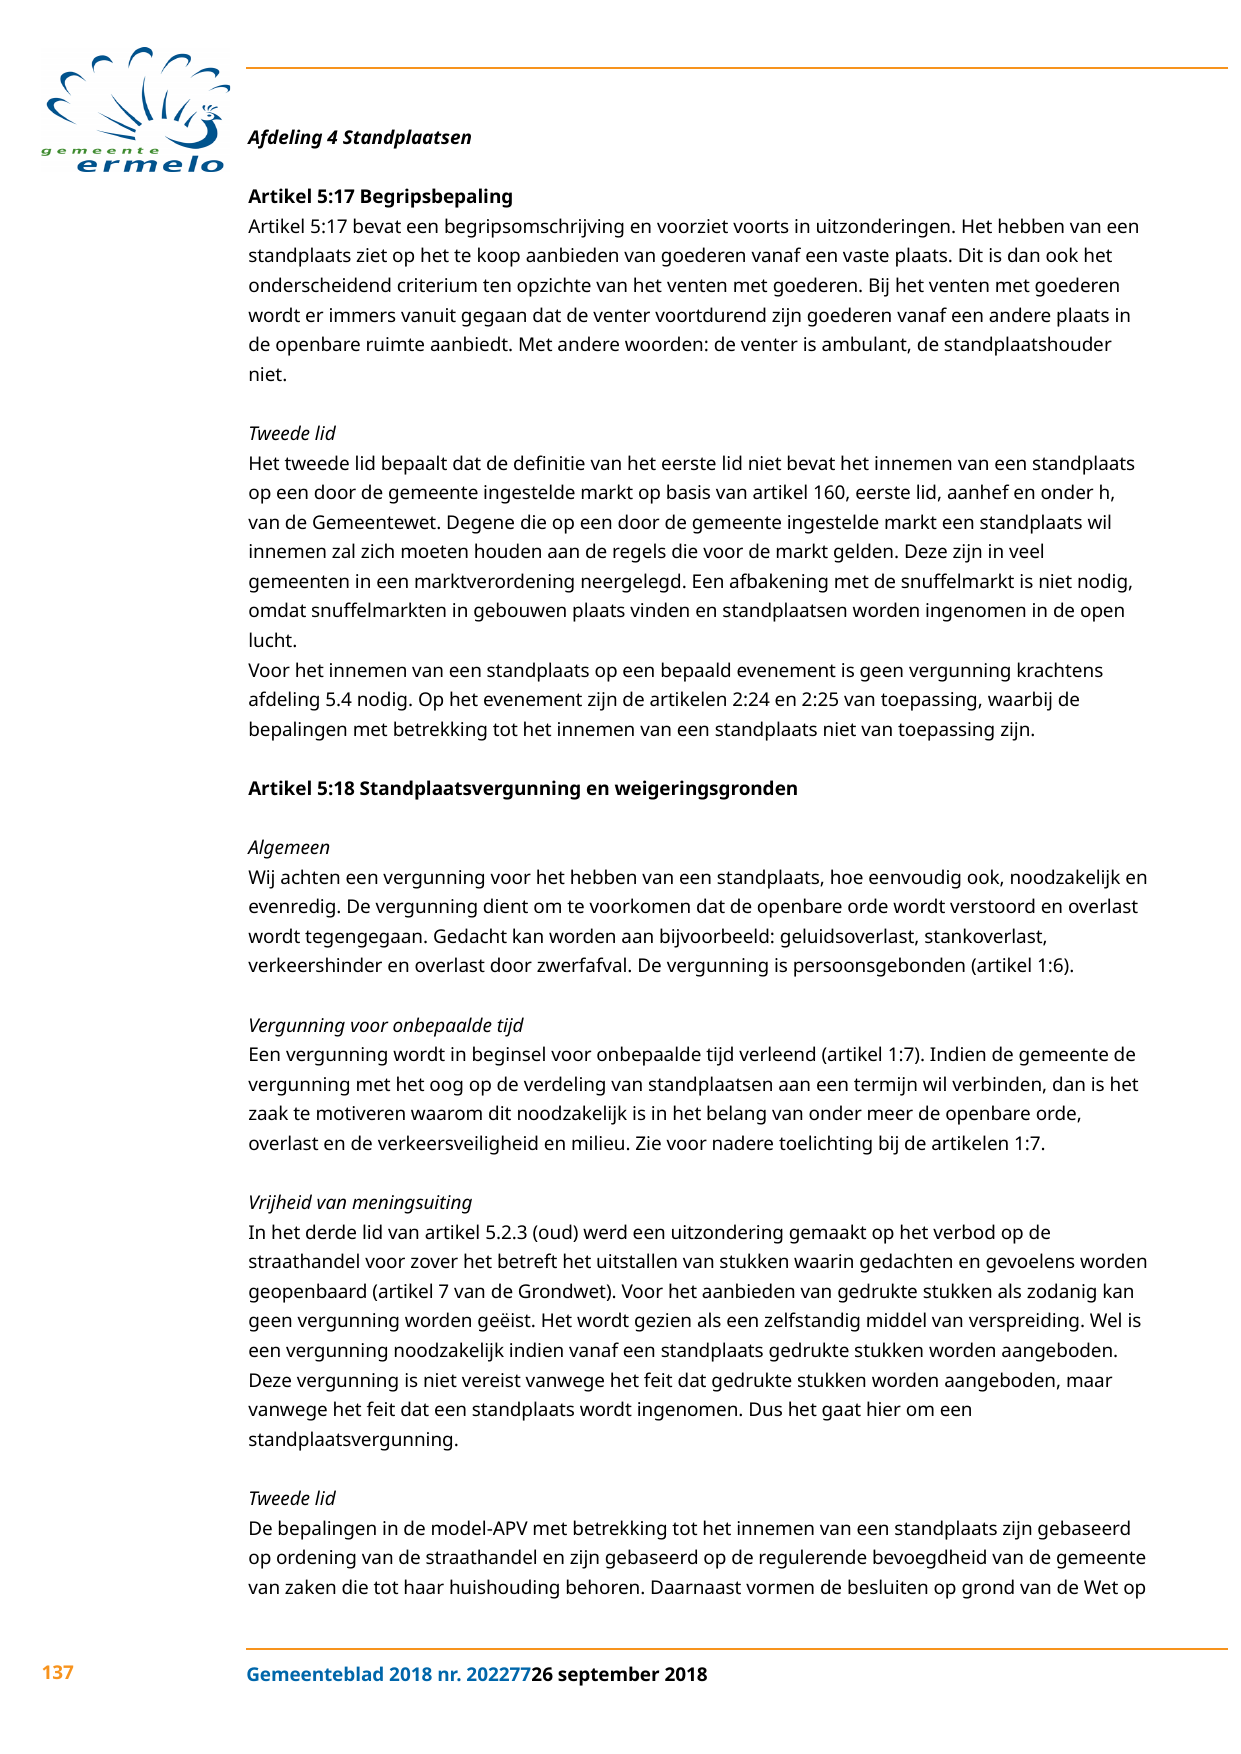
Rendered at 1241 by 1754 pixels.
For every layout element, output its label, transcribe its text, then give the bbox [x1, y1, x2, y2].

text Afdeling 4 Standplaatsen [248, 124, 1152, 150]
text In het derde lid van artikel 5.2.3 (oud) werd een uitzondering gemaakt op het verbod op de straathandel voor zover het betreft het uitstallen van stukken waarin gedachten en gevoelens worden geopenbaard (artikel 7 van de Grondwet). Voor het aanbieden van gedrukte stukken als zodanig kan geen vergunning worden geëist. Het wordt gezien als een zelfstandig middel van verspreiding. Wel is een vergunning noodzakelijk indien vanaf een standplaats gedrukte stukken worden aangeboden. Deze vergunning is niet vereist vanwege het feit dat gedrukte stukken worden aangeboden, maar vanwege het feit dat een standplaats wordt ingenomen. Dus het gaat hier om een standplaatsvergunning. [248, 1219, 1152, 1452]
text Wij achten een vergunning voor het hebben van een standplaats, hoe eenvoudig ook, noodzakelijk en evenredig. De vergunning dient om te voorkomen dat de openbare orde wordt verstoord en overlast wordt tegengegaan. Gedacht kan worden aan bijvoorbeeld: geluidsoverlast, stankoverlast, verkeershinder en overlast door zwerfafval. De vergunning is persoonsgebonden (artikel 1:6). [248, 864, 1152, 978]
text De bepalingen in de model-APV met betrekking tot het innemen van een standplaats zijn gebaseerd op ordening van de straathandel en zijn gebaseerd op de regulerende bevoegdheid van de gemeente van zaken die tot haar huishouding behoren. Daarnaast vormen de besluiten op grond van de Wet op [248, 1515, 1152, 1600]
text Het tweede lid bepaalt dat de definitie van het eerste lid niet bevat het innemen van een standplaats op een door de gemeente ingestelde markt op basis van artikel 160, eerste lid, aanhef en onder h, van de Gemeentewet. Degene die op een door de gemeente ingestelde markt een standplaats wil innemen zal zich moeten houden aan de regels die voor de markt gelden. Deze zijn in veel gemeenten in een marktverordening neergelegd. Een afbakening met de snuffelmarkt is niet nodig, omdat snuffelmarkten in gebouwen plaats vinden en standplaatsen worden ingenomen in de open lucht. [248, 450, 1152, 653]
text Voor het innemen van een standplaats op een bepaald evenement is geen vergunning krachtens afdeling 5.4 nodig. Op het evenement zijn de artikelen 2:24 en 2:25 van toepassing, waarbij de bepalingen met betrekking tot het innemen van een standplaats niet van toepassing zijn. [248, 657, 1152, 742]
picture [41, 47, 231, 172]
text Artikel 5:18 Standplaatsvergunning en weigeringsgronden [248, 775, 1152, 801]
text Vergunning voor onbepaalde tijd [248, 1012, 1152, 1038]
text Een vergunning wordt in beginsel voor onbepaalde tijd verleend (artikel 1:7). Indien de gemeente de vergunning met het oog op de verdeling van standplaatsen aan een termijn wil verbinden, dan is het zaak te motiveren waarom dit noodzakelijk is in het belang van onder meer de openbare orde, overlast en de verkeersveiligheid en milieu. Zie voor nadere toelichting bij de artikelen 1:7. [248, 1041, 1152, 1156]
text Algemeen [248, 834, 1152, 860]
text Artikel 5:17 bevat een begripsomschrijving en voorziet voorts in uitzonderingen. Het hebben van een standplaats ziet op het te koop aanbieden van goederen vanaf een vaste plaats. Dit is dan ook het onderscheidend criterium ten opzichte van het venten met goederen. Bij het venten met goederen wordt er immers vanuit gegaan dat de venter voortdurend zijn goederen vanaf een andere plaats in de openbare ruimte aanbiedt. Met andere woorden: de venter is ambulant, de standplaatshouder niet. [248, 213, 1152, 387]
text Tweede lid [248, 420, 1152, 446]
text Artikel 5:17 Begripsbepaling [248, 183, 1152, 209]
text Tweede lid [248, 1485, 1152, 1511]
text Vrijheid van meningsuiting [248, 1189, 1152, 1215]
